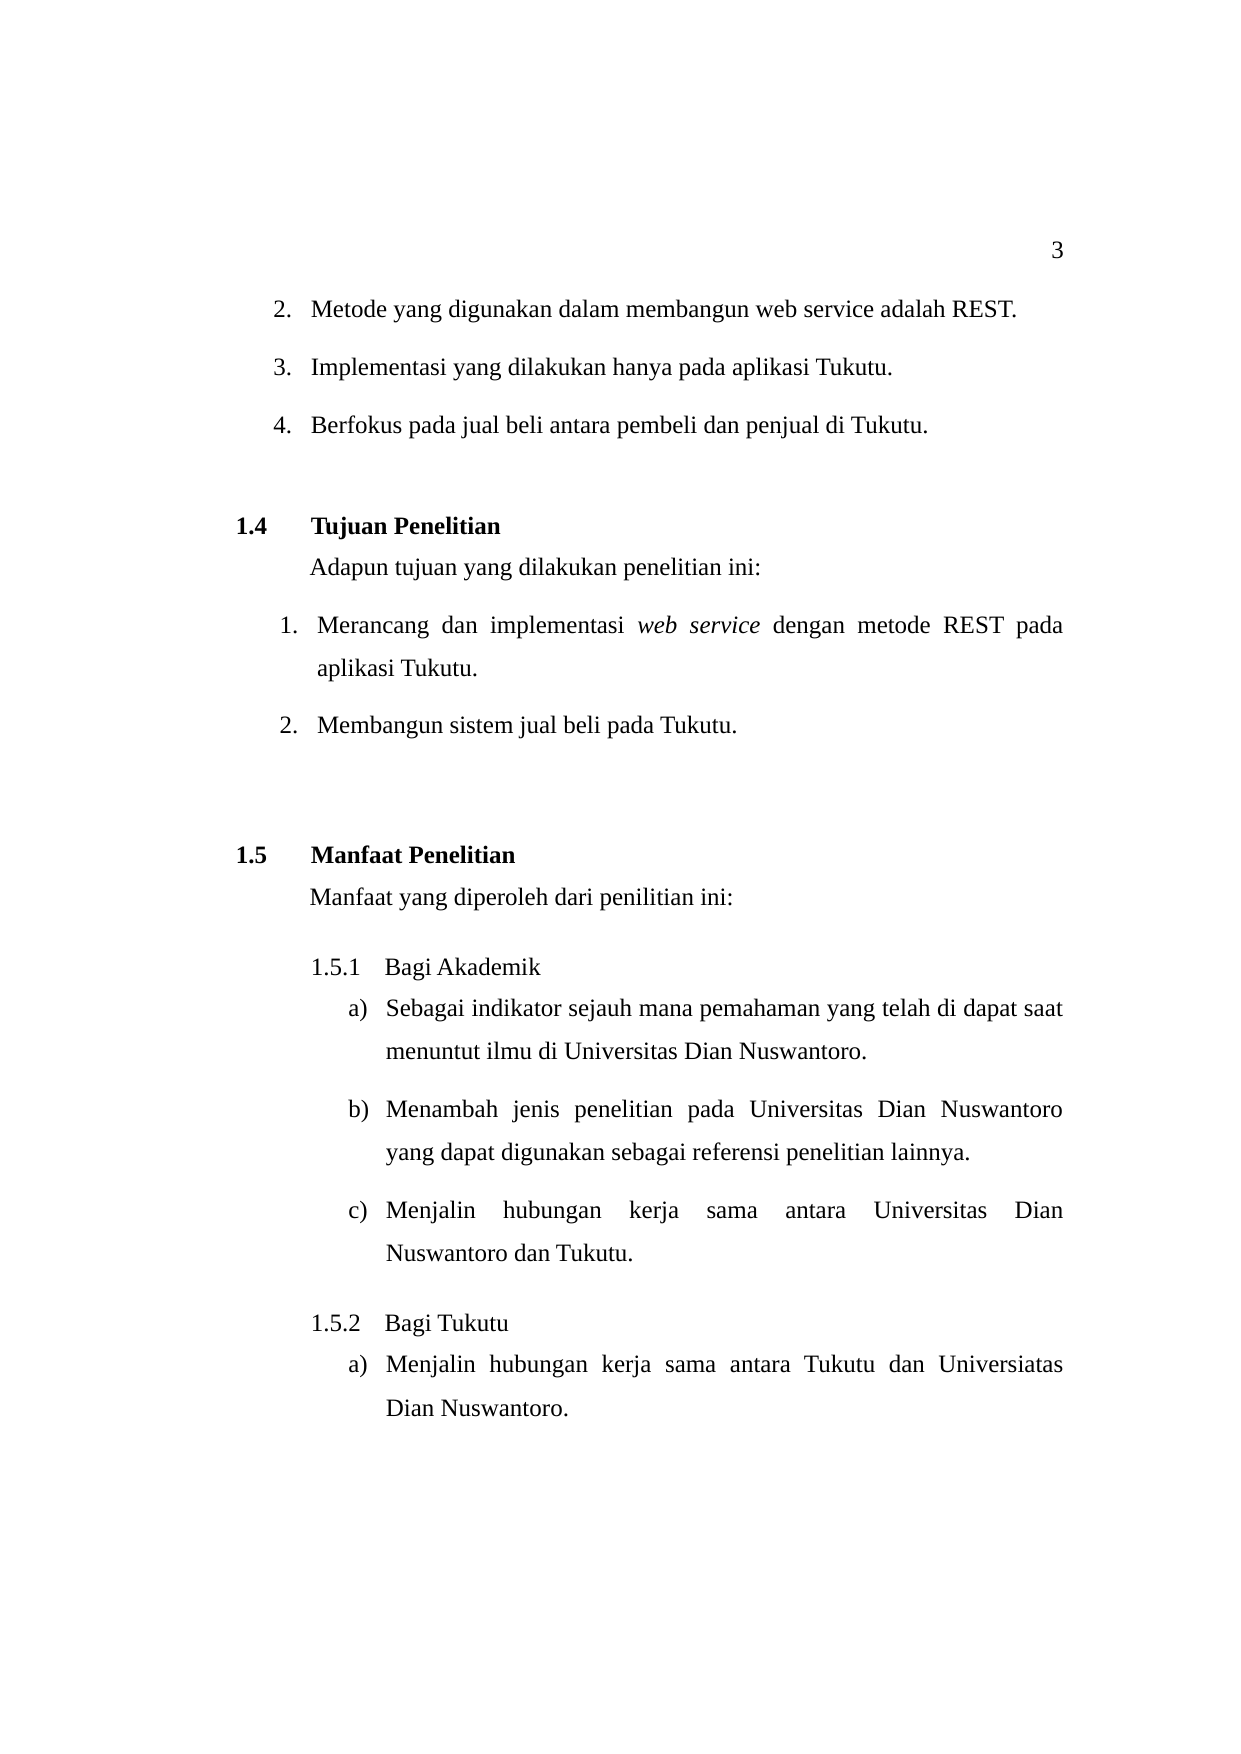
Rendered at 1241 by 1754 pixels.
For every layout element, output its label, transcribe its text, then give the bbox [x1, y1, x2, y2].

list Berfokus pada jual beli antara pembeli dan penjual di Tukutu. [273, 410, 1063, 438]
list Menambah jenis penelitian pada Universitas Dian Nuswantoro yang dapat digunakan sebagai referensi penelitian lainnya. [348, 1094, 1063, 1166]
text Manfaat yang diperoleh dari penilitian ini: [236, 882, 1063, 911]
list Menjalin hubungan kerja sama antara Universitas Dian Nuswantoro dan Tukutu. [348, 1195, 1063, 1267]
subtitle Manfaat Penelitian [236, 841, 1063, 869]
subtitle Bagi Akademik [311, 952, 1063, 981]
list Metode yang digunakan dalam membangun web service adalah REST. [273, 294, 1063, 323]
list Implementasi yang dilakukan hanya pada aplikasi Tukutu. [273, 352, 1063, 381]
subtitle Bagi Tukutu [311, 1308, 1063, 1337]
list Sebagai indikator sejauh mana pemahaman yang telah di dapat saat menuntut ilmu di Universitas Dian Nuswantoro. [348, 993, 1063, 1065]
list Merancang dan implementasi web service dengan metode REST pada aplikasi Tukutu. [279, 610, 1063, 682]
subtitle Tujuan Penelitian [236, 511, 1063, 539]
list Membangun sistem jual beli pada Tukutu. [279, 711, 1063, 739]
list Menjalin hubungan kerja sama antara Tukutu dan Universiatas Dian Nuswantoro. [348, 1349, 1063, 1421]
text Adapun tujuan yang dilakukan penelitian ini: [236, 552, 1063, 581]
